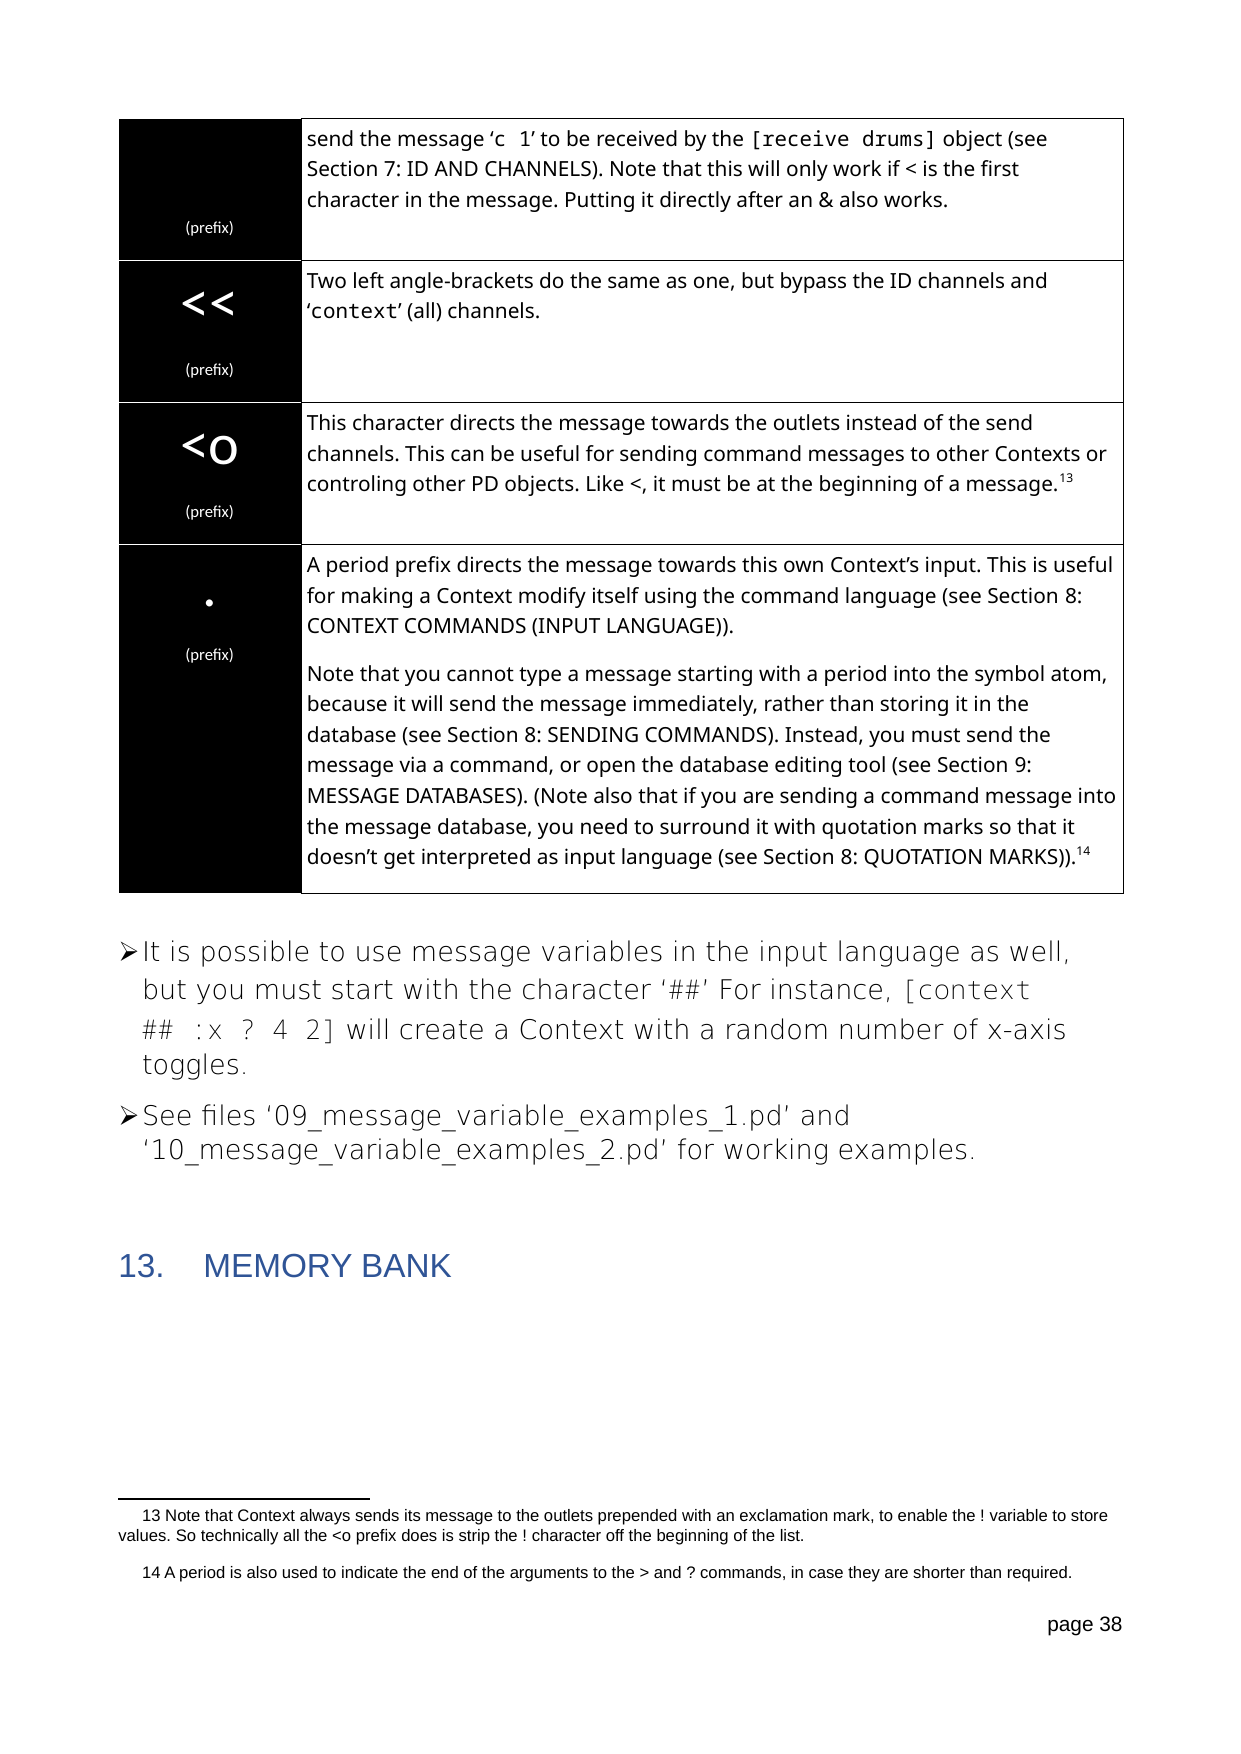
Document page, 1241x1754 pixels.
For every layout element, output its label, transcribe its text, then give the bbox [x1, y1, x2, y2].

table_cell This character directs the message towards the outlets instead of the send channels. This can be useful for sending command messages to other Contexts or controling other PD objects. Like <, it must be at the beginning of a message. [302, 403, 1123, 544]
table_cell (prefix) [119, 119, 301, 260]
table_cell Two left angle-brackets do the same as one, but bypass the ID channels and ‘context’ (all) channels. [302, 261, 1123, 402]
table_cell <o (prefix) [119, 403, 301, 544]
table_cell << (prefix) [119, 261, 301, 402]
subtitle MEMORY BANK [118, 1246, 1122, 1285]
table_cell A period prefix directs the message towards this own Context’s input. This is useful for making a Context modify itself using the command language (see Section 8: CONTEXT COMMANDS (INPUT LANGUAGE)). Note that you cannot type a message starting with a period into the symbol atom, because it will send the message immediately, rather than storing it in the database (see Section 8: SENDING COMMANDS). Instead, you must send the message via a command, or open the database editing tool (see Section 9: MESSAGE DATABASES). (Note also that if you are sending a command message into the message database, you need to surround it with quotation marks so that it doesn’t get interpreted as input language (see Section 8: QUOTATION MARKS)). [302, 545, 1123, 893]
table_cell send the message ‘c 1’ to be received by the [receive drums] object (see Section 7: ID AND CHANNELS). Note that this will only work if < is the first character in the message. Putting it directly after an & also works. [302, 119, 1123, 260]
list See files ‘09_message_variable_examples_1.pd’ and ‘10_message_variable_examples_2.pd’ for working examples. [118, 1100, 1122, 1166]
list It is possible to use message variables in the input language as well, but you must start with the character ‘##’ For instance, [context ## :x ? 4 2] will create a Context with a random number of x-axis toggles. [118, 936, 1122, 1081]
table_cell . (prefix) [119, 545, 301, 893]
